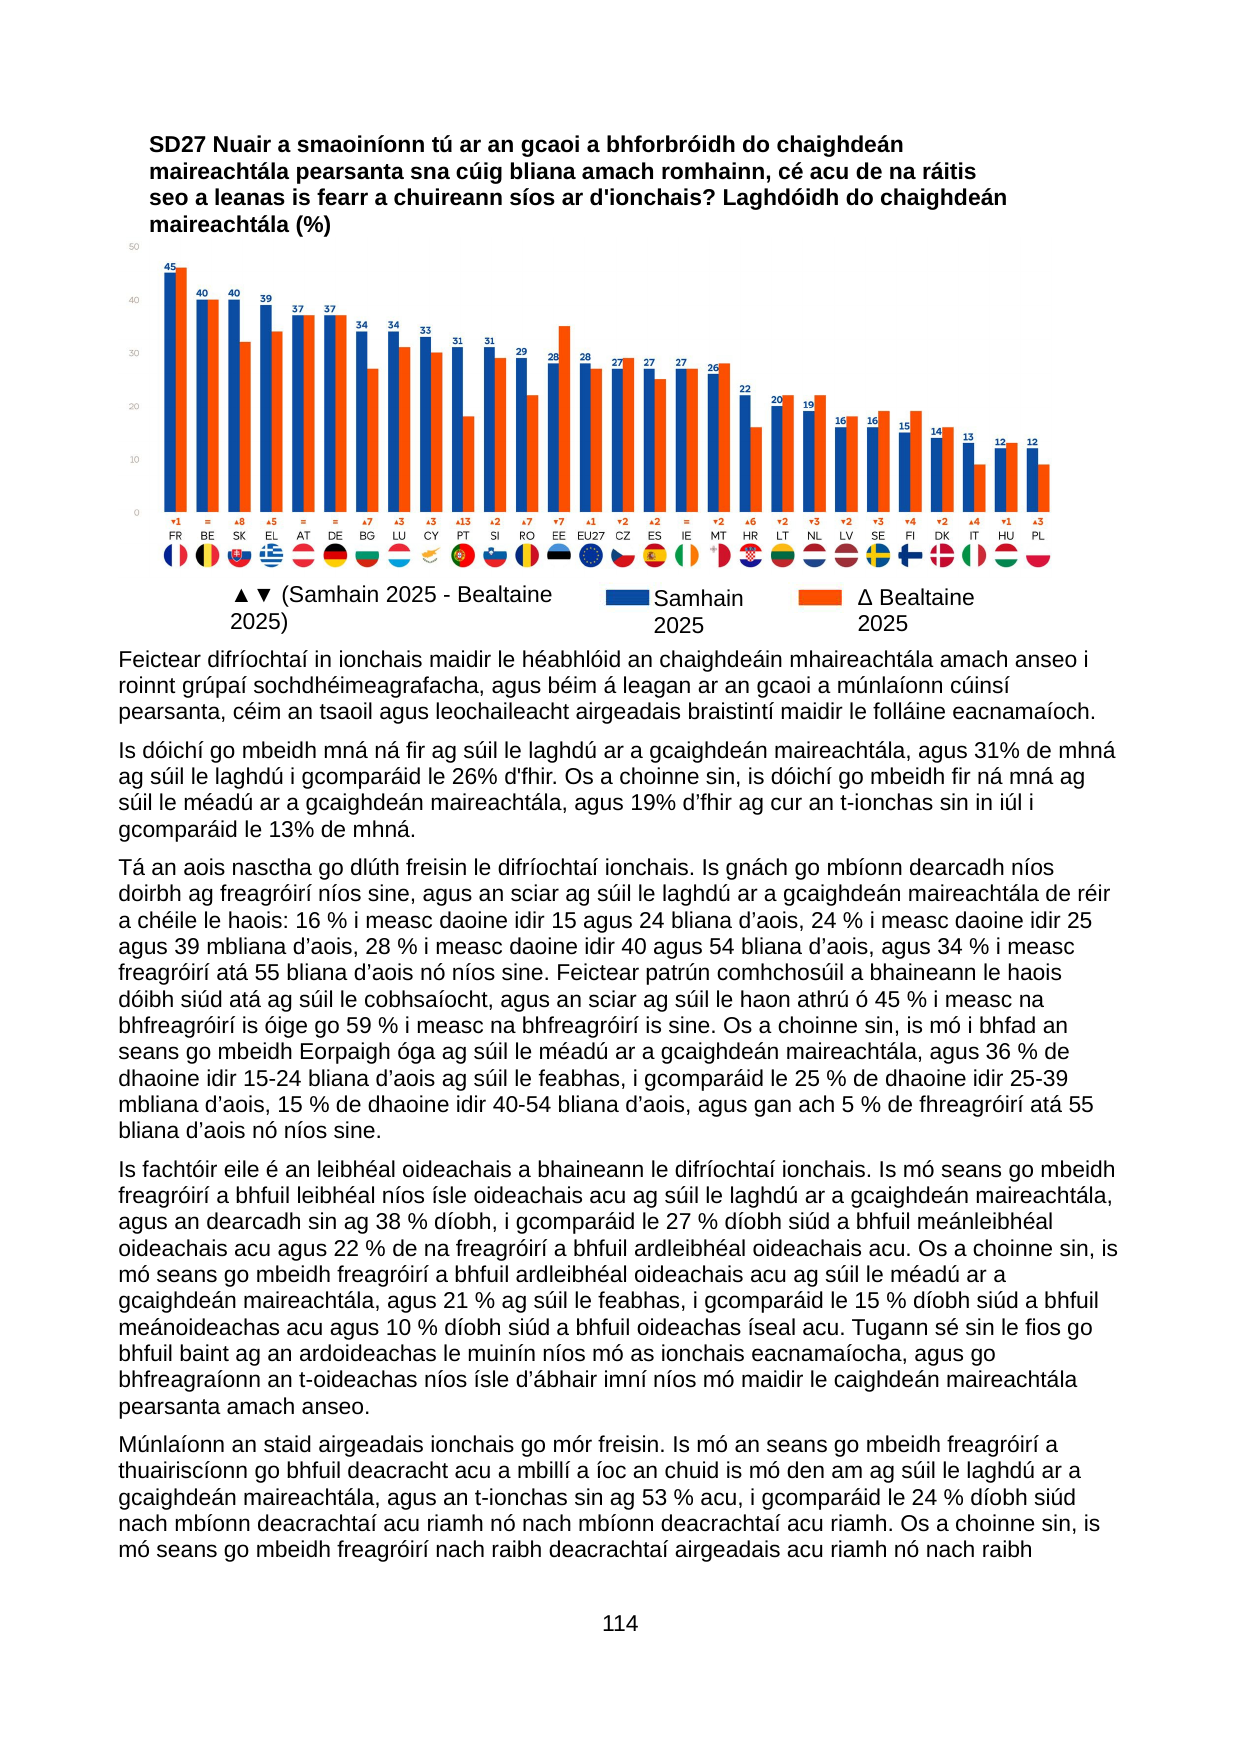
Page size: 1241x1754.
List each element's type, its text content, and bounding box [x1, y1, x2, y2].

text Feictear difríochtaí in ionchais maidir le héabhlóid an chaighdeáin mhaireachtála amach anseo i roinnt grúpaí sochdhéimeagrafacha, agus béim á leagan ar an gcaoi a múnlaíonn cúinsí pearsanta, céim an tsaoil agus leochaileacht airgeadais braistintí maidir le folláine eacnamaíoch. [118, 124, 1122, 725]
picture [118, 237, 1052, 613]
text Is dóichí go mbeidh mná ná fir ag súil le laghdú ar a gcaighdeán maireachtála, agus 31% de mhná ag súil le laghdú i gcomparáid le 26% d'fhir. Os a choinne sin, is dóichí go mbeidh fir ná mná ag súil le méadú ar a gcaighdeán maireachtála, agus 19% d’fhir ag cur an t-ionchas sin in iúl i gcomparáid le 13% de mhná. [118, 737, 1122, 842]
text Is fachtóir eile é an leibhéal oideachais a bhaineann le difríochtaí ionchais. Is mó seans go mbeidh freagróirí a bhfuil leibhéal níos ísle oideachais acu ag súil le laghdú ar a gcaighdeán maireachtála, agus an dearcadh sin ag 38 % díobh, i gcomparáid le 27 % díobh siúd a bhfuil meánleibhéal oideachais acu agus 22 % de na freagróirí a bhfuil ardleibhéal oideachais acu. Os a choinne sin, is mó seans go mbeidh freagróirí a bhfuil ardleibhéal oideachais acu ag súil le méadú ar a gcaighdeán maireachtála, agus 21 % ag súil le feabhas, i gcomparáid le 15 % díobh siúd a bhfuil meánoideachas acu agus 10 % díobh siúd a bhfuil oideachas íseal acu. Tugann sé sin le fios go bhfuil baint ag an ardoideachas le muinín níos mó as ionchais eacnamaíocha, agus go bhfreagraíonn an t-oideachas níos ísle d’ábhair imní níos mó maidir le caighdeán maireachtála pearsanta amach anseo. [118, 1156, 1122, 1419]
text Múnlaíonn an staid airgeadais ionchais go mór freisin. Is mó an seans go mbeidh freagróirí a thuairiscíonn go bhfuil deacracht acu a mbillí a íoc an chuid is mó den am ag súil le laghdú ar a gcaighdeán maireachtála, agus an t-ionchas sin ag 53 % acu, i gcomparáid le 24 % díobh siúd nach mbíonn deacrachtaí acu riamh nó nach mbíonn deacrachtaí acu riamh. Os a choinne sin, is mó seans go mbeidh freagróirí nach raibh deacrachtaí airgeadais acu riamh nó nach raibh [118, 1431, 1122, 1563]
text Tá an aois nasctha go dlúth freisin le difríochtaí ionchais. Is gnách go mbíonn dearcadh níos doirbh ag freagróirí níos sine, agus an sciar ag súil le laghdú ar a gcaighdeán maireachtála de réir a chéile le haois: 16 % i measc daoine idir 15 agus 24 bliana d’aois, 24 % i measc daoine idir 25 agus 39 mbliana d’aois, 28 % i measc daoine idir 40 agus 54 bliana d’aois, agus 34 % i measc freagróirí atá 55 bliana d’aois nó níos sine. Feictear patrún comhchosúil a bhaineann le haois dóibh siúd atá ag súil le cobhsaíocht, agus an sciar ag súil le haon athrú ó 45 % i measc na bhfreagróirí is óige go 59 % i measc na bhfreagróirí is sine. Os a choinne sin, is mó i bhfad an seans go mbeidh Eorpaigh óga ag súil le méadú ar a gcaighdeán maireachtála, agus 36 % de dhaoine idir 15-24 bliana d’aois ag súil le feabhas, i gcomparáid le 25 % de dhaoine idir 25-39 mbliana d’aois, 15 % de dhaoine idir 40-54 bliana d’aois, agus gan ach 5 % de fhreagróirí atá 55 bliana d’aois nó níos sine. [118, 854, 1122, 1144]
